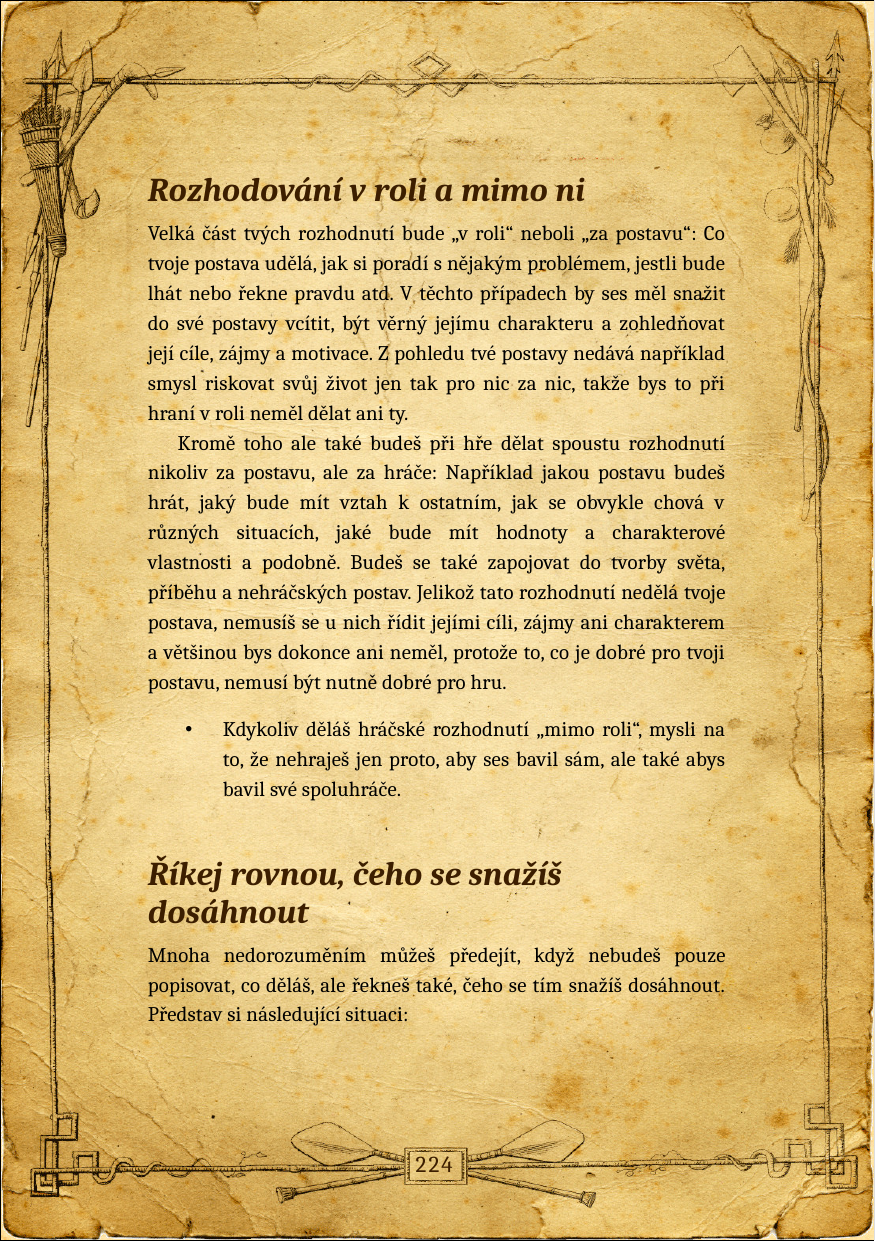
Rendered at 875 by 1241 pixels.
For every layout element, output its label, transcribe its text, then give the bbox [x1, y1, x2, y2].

picture [1, 1, 874, 1240]
text Mnoha nedorozuměním můžeš předejít, když nebudeš pouze popisovat, co děláš, ale řekneš také, čeho se tím snažíš dosáhnout. Představ si následující situaci: [148, 943, 726, 1027]
subtitle Říkej rovnou, čeho se snažíš dosáhnout [148, 855, 726, 932]
text Velká část tvých rozhodnutí bude „v roli“ neboli „za postavu“: Co tvoje postava udělá, jak si poradí s nějakým problémem, jestli bude lhát nebo řekne pravdu atd. V těchto případech by ses měl snažit do své postavy vcítit, být věrný jejímu charakteru a zohledňovat její cíle, zájmy a motivace. Z pohledu tvé postavy nedává například smysl riskovat svůj život jen tak pro nic za nic, takže bys to při hraní v roli neměl dělat ani ty. Kromě toho ale také budeš při hře dělat spoustu rozhodnutí nikoliv za postavu, ale za hráče: Například jakou postavu budeš hrát, jaký bude mít vztah k ostatním, jak se obvykle chová v různých situacích, jaké bude mít hodnoty a charakterové vlastnosti a podobně. Budeš se také zapojovat do tvorby světa, příběhu a nehráčských postav. Jelikož tato rozhodnutí nedělá tvoje postava, nemusíš se u nich řídit jejími cíli, zájmy ani charakterem a většinou bys dokonce ani neměl, protože to, co je dobré pro tvoji postavu, nemusí být nutně dobré pro hru. [148, 222, 726, 694]
subtitle Rozhodování v roli a mimo ni [148, 172, 726, 210]
list Kdykoliv děláš hráčské rozhodnutí „mimo roli“, mysli na to, že nehraješ jen proto, aby ses bavil sám, ale také abys bavil své spoluhráče. [185, 718, 726, 802]
